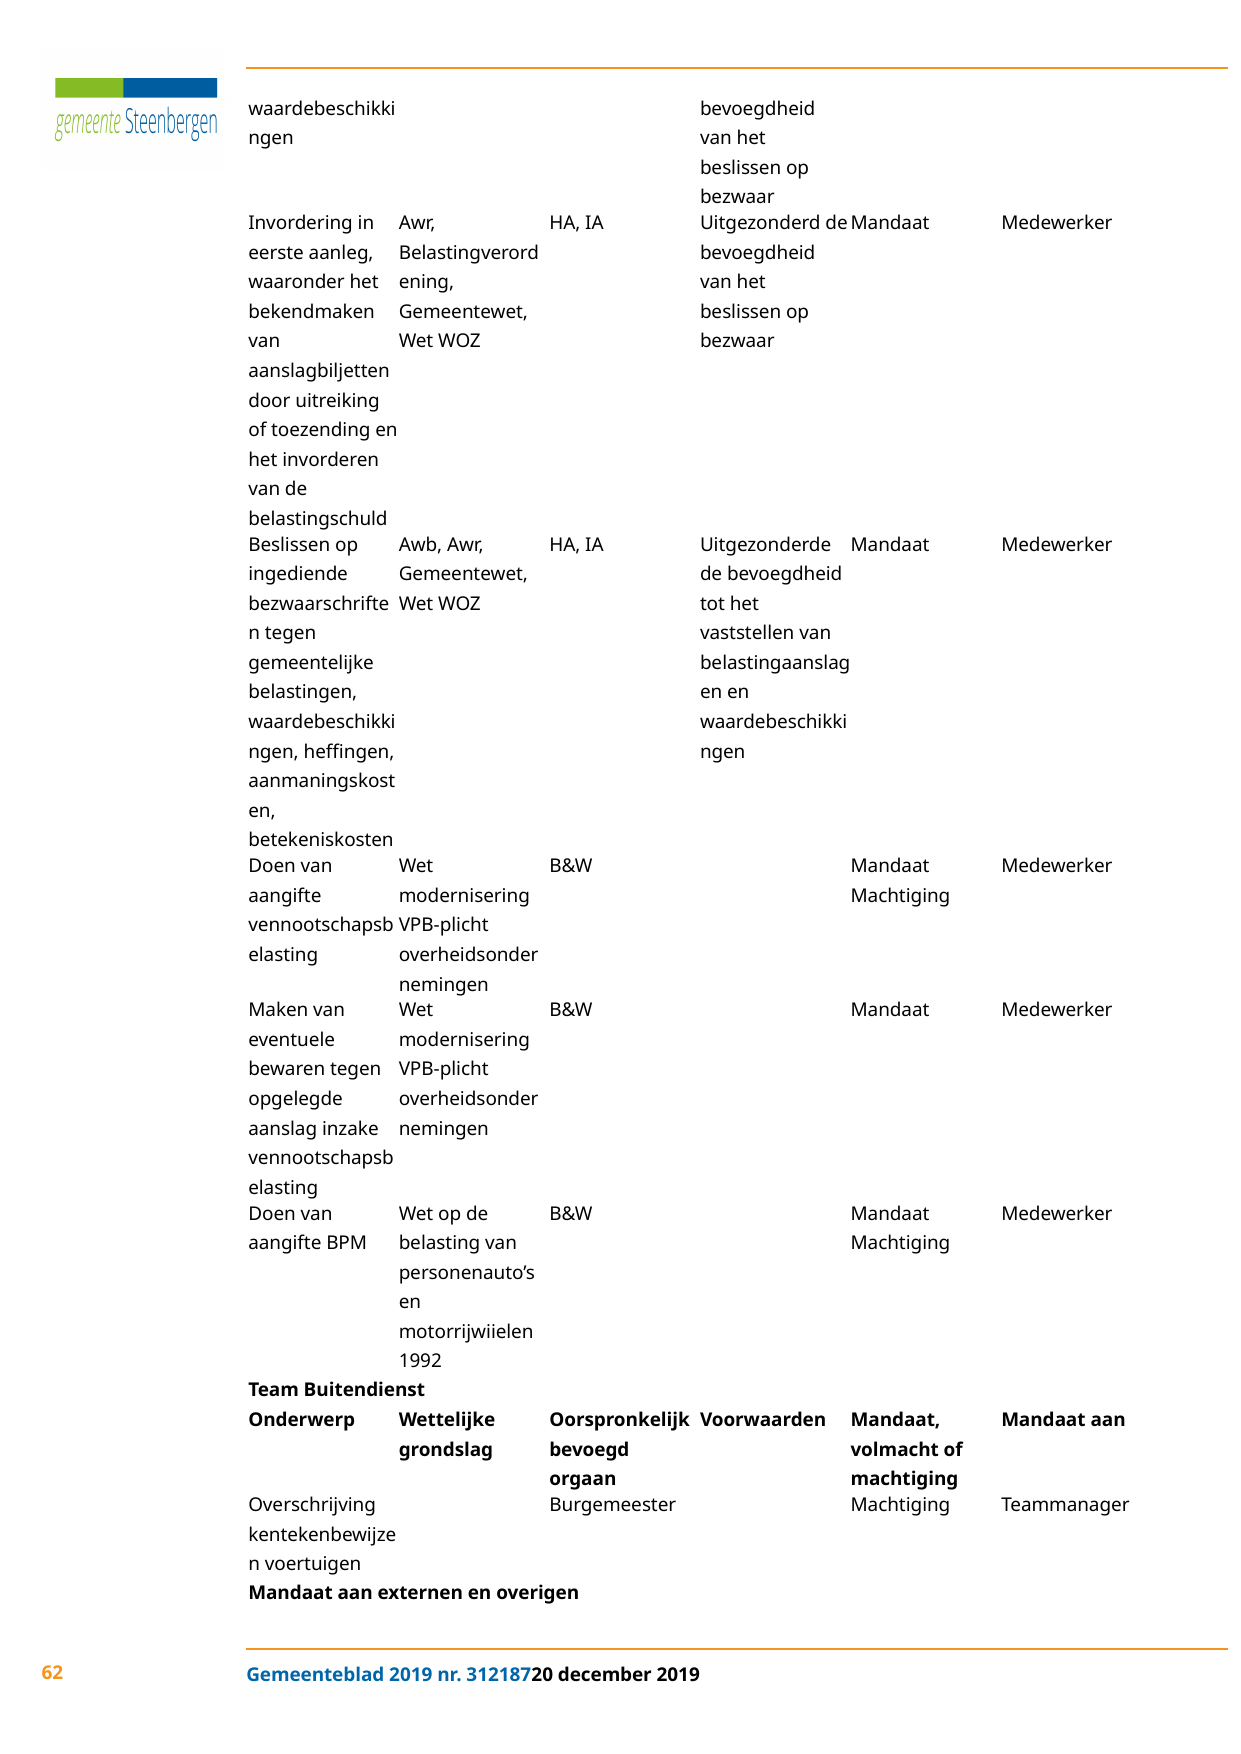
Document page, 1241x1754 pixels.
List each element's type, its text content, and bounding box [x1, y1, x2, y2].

table_cell Doen van aangifte BPM [248, 1200, 398, 1373]
table_cell Wet modernisering VPB-plicht overheidsondernemingen [399, 996, 549, 1200]
table_cell Medewerker [1001, 209, 1152, 531]
table_cell [549, 95, 700, 209]
table_cell B&W [549, 853, 700, 996]
table_cell HA, IA [549, 531, 700, 852]
table_cell [399, 1491, 549, 1576]
table_cell Maken van eventuele bewaren tegen opgelegde aanslag inzake vennootschapsbelasting [248, 996, 398, 1200]
table_cell [700, 853, 850, 996]
table_cell Awb, Awr, Gemeentewet, Wet WOZ [399, 531, 549, 852]
table_cell Medewerker [1001, 531, 1152, 852]
text Mandaat aan externen en overigen [248, 1579, 1152, 1605]
table_cell Awr, Belastingverordening, Gemeentewet, Wet WOZ [399, 209, 549, 531]
table_cell Wet modernisering VPB-plicht overheidsondernemingen [399, 853, 549, 996]
table_cell Medewerker [1001, 996, 1152, 1200]
table_cell [1001, 95, 1152, 209]
table_cell Medewerker [1001, 853, 1152, 996]
table_cell Mandaat Machtiging [850, 1200, 1001, 1373]
table_cell B&W [549, 1200, 700, 1373]
table_cell HA, IA [549, 209, 700, 531]
table_cell Beslissen op ingediende bezwaarschriften tegen gemeentelijke belastingen, waardebeschikkingen, heffingen, aanmaningskosten, betekeniskosten [248, 531, 398, 852]
table_header Wettelijke grondslag [399, 1406, 549, 1491]
table_cell Mandaat [850, 209, 1001, 531]
table_cell Overschrijving kentekenbewijzen voertuigen [248, 1491, 398, 1576]
table_cell [700, 1491, 850, 1576]
table_cell Mandaat [850, 996, 1001, 1200]
table_header Onderwerp [248, 1406, 398, 1491]
table_cell [700, 996, 850, 1200]
table_cell waardebeschikkingen [248, 95, 398, 209]
table_cell Medewerker [1001, 1200, 1152, 1373]
table_cell B&W [549, 996, 700, 1200]
table_cell [399, 95, 549, 209]
table_cell Mandaat [850, 531, 1001, 852]
table_cell Uitgezonderde de bevoegdheid tot het vaststellen van belastingaanslagen en waardebeschikkingen [700, 531, 850, 852]
table_cell Burgemeester [549, 1491, 700, 1576]
table_cell [850, 95, 1001, 209]
picture [41, 47, 231, 172]
table_cell Machtiging [850, 1491, 1001, 1576]
table_cell Doen van aangifte vennootschapsbelasting [248, 853, 398, 996]
table_header Oorspronkelijk bevoegd orgaan [549, 1406, 700, 1491]
table_header Voorwaarden [700, 1406, 850, 1491]
table_cell Mandaat Machtiging [850, 853, 1001, 996]
table_cell Uitgezonderd de bevoegdheid van het beslissen op bezwaar [700, 209, 850, 531]
table_cell Wet op de belasting van personenauto’s en motorrijwiielen 1992 [399, 1200, 549, 1373]
text Team Buitendienst [248, 1377, 1152, 1402]
table_header Mandaat, volmacht of machtiging [850, 1406, 1001, 1491]
table_cell bevoegdheid van het beslissen op bezwaar [700, 95, 850, 209]
table_header Mandaat aan [1001, 1406, 1152, 1491]
table_cell [700, 1200, 850, 1373]
table_cell Teammanager [1001, 1491, 1152, 1576]
table_cell Invordering in eerste aanleg, waaronder het bekendmaken van aanslagbiljetten door uitreiking of toezending en het invorderen van de belastingschuld [248, 209, 398, 531]
